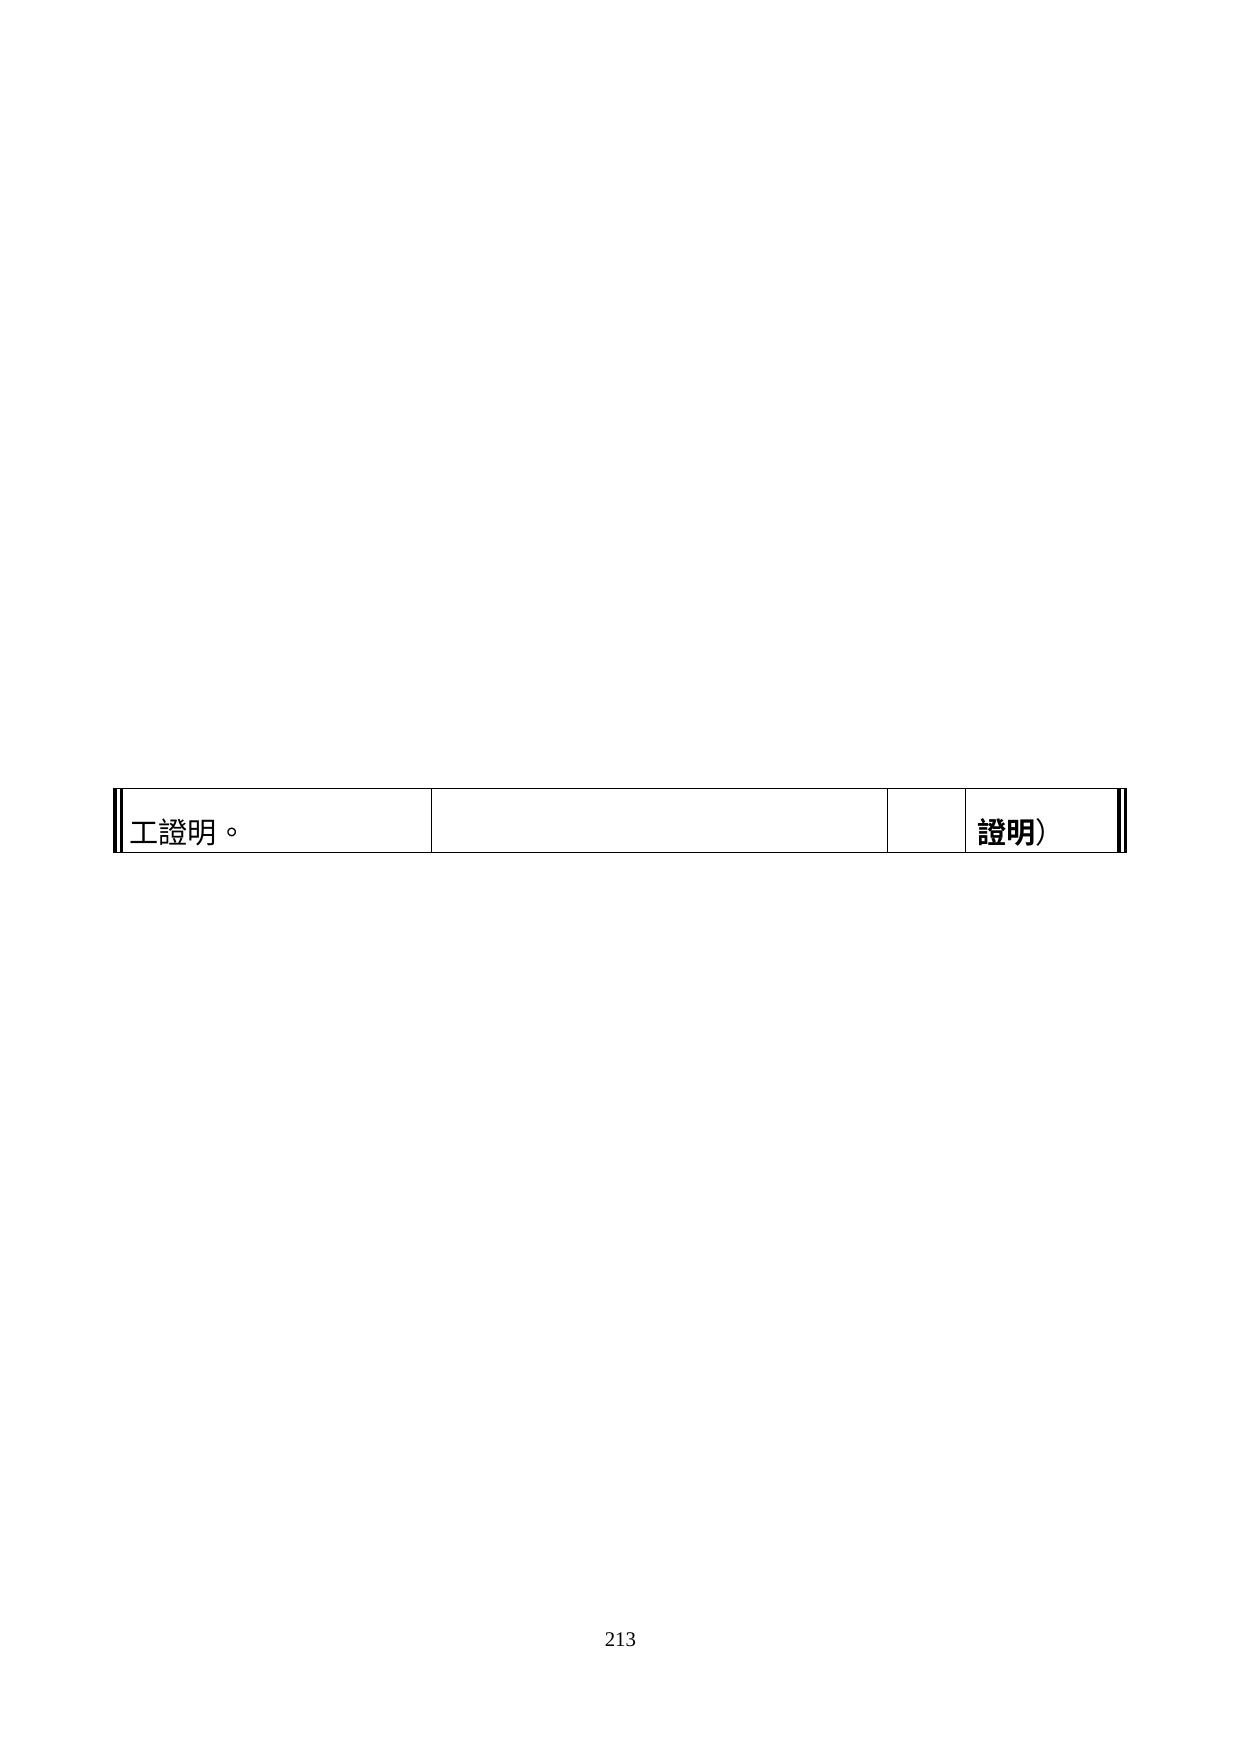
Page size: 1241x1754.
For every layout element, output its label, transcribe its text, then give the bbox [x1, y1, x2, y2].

table_cell 工證明。 [123, 789, 431, 852]
table_cell [888, 789, 965, 852]
table_cell [432, 789, 887, 852]
table_cell 證明） [966, 789, 1117, 852]
